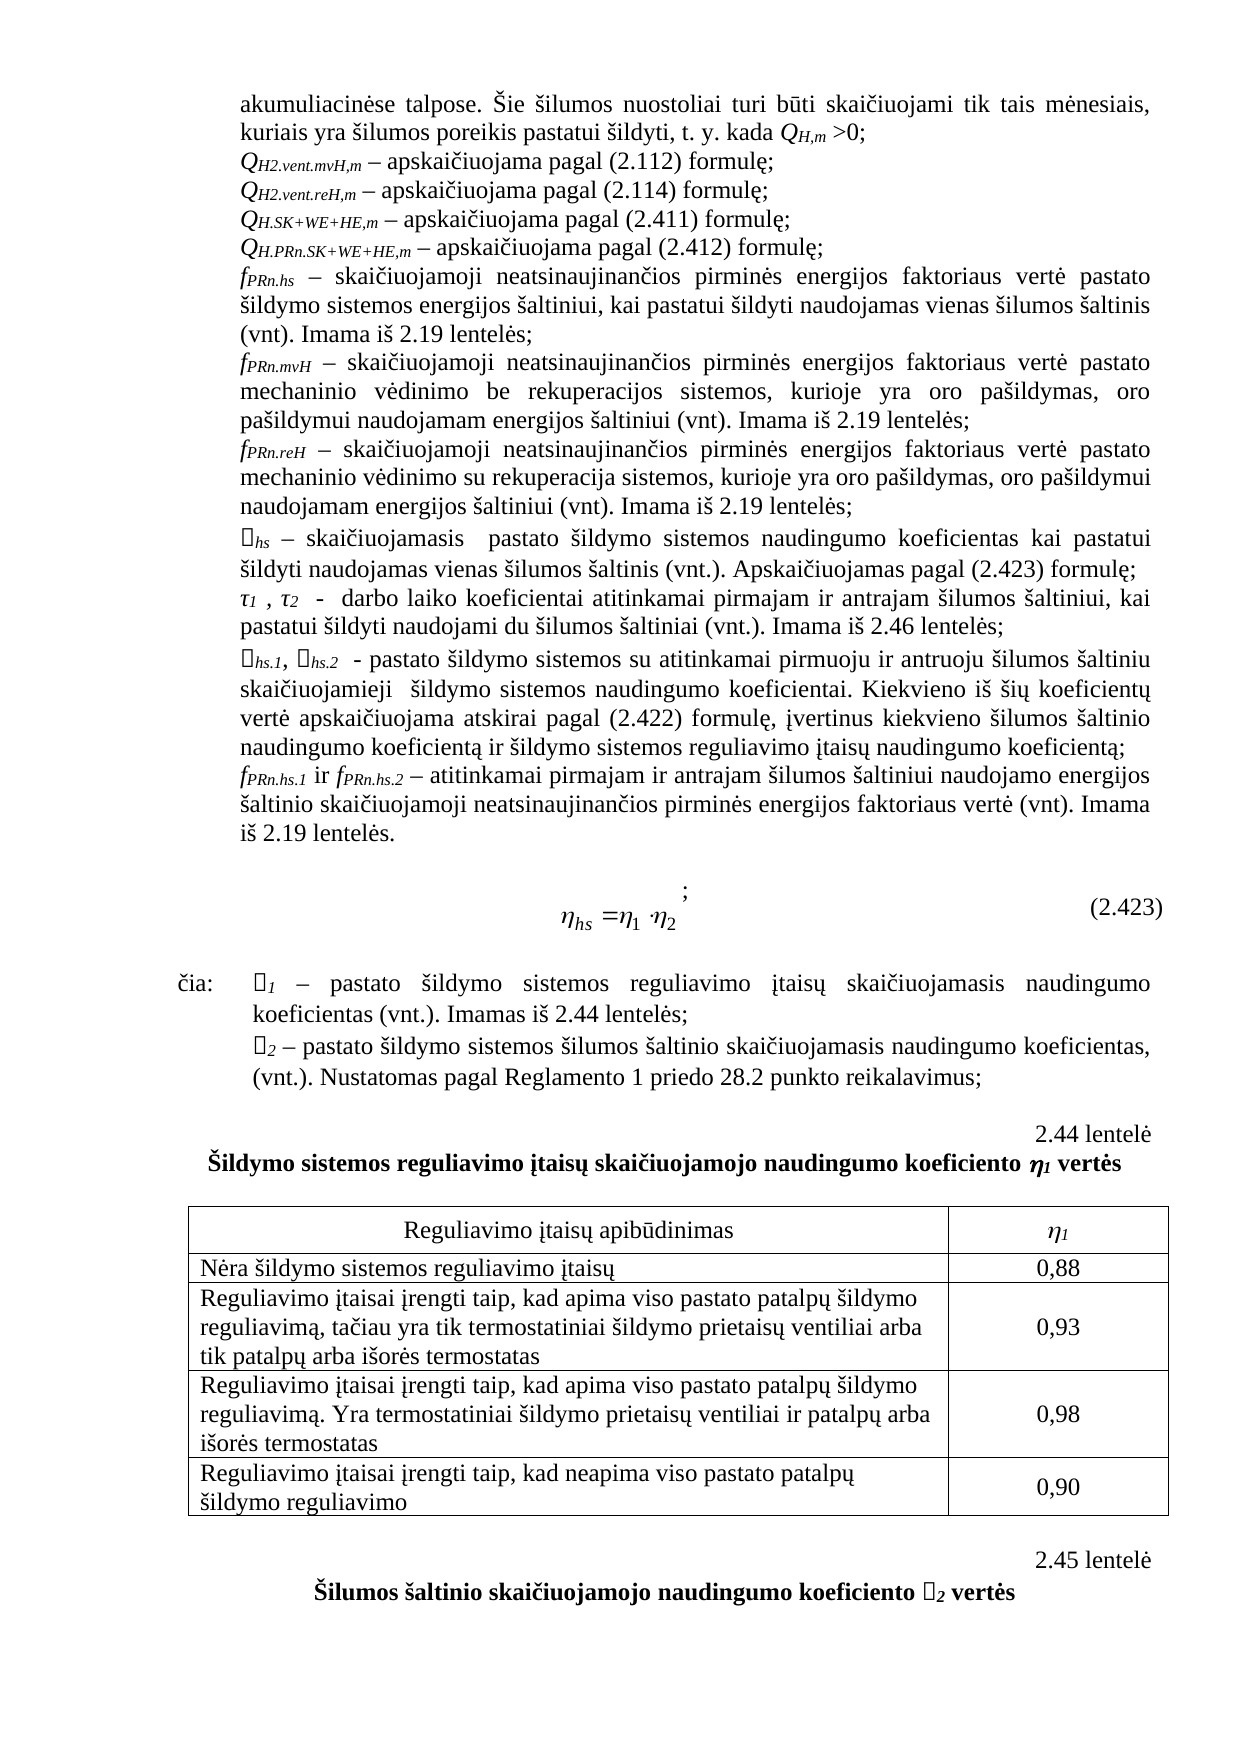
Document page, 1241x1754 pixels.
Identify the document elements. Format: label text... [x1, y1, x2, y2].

table_cell 0,93 [949, 1283, 1168, 1369]
text 2.45 lentelė [252, 1545, 1151, 1574]
table_cell Reguliavimo įtaisai įrengti taip, kad neapima viso pastato patalpų šildymo reguliavimo [189, 1458, 948, 1515]
text akumuliacinėse talpose. Šie šilumos nuostoliai turi būti skaičiuojami tik tais mėnesiais, kuriais yra šilumos poreikis pastatui šildyti, t. y. kada QH,m >0; [240, 89, 1151, 146]
text hs – skaičiuojamasis pastato šildymo sistemos naudingumo koeficientas kai pastatui šildyti naudojamas vienas šilumos šaltinis (vnt.). Apskaičiuojamas pagal (2.423) formulę; [240, 520, 1151, 583]
table_header Reguliavimo įtaisų apibūdinimas [189, 1207, 948, 1252]
text QH2.vent.reH,m – apskaičiuojama pagal (2.114) formulę; [240, 175, 1151, 204]
table_cell 0,88 [949, 1254, 1168, 1282]
text Šilumos šaltinio skaičiuojamojo naudingumo koeficiento 2 vertės [177, 1574, 1151, 1608]
text fPRn.hs – skaičiuojamoji neatsinaujinančios pirminės energijos faktoriaus vertė pastato šildymo sistemos energijos šaltiniui, kai pastatui šildyti naudojamas vienas šilumos šaltinis (vnt). Imama iš 2.19 lentelės; [240, 261, 1151, 347]
table_header 1 [949, 1207, 1168, 1252]
table_cell Nėra šildymo sistemos reguliavimo įtaisų [189, 1254, 948, 1282]
text QH.SK+WE+HE,m – apskaičiuojama pagal (2.411) formulę; [240, 204, 1151, 232]
text fPRn.reH – skaičiuojamoji neatsinaujinančios pirminės energijos faktoriaus vertė pastato mechaninio vėdinimo su rekuperacija sistemos, kurioje yra oro pašildymas, oro pašildymui naudojamam energijos šaltiniui (vnt). Imama iš 2.19 lentelės; [240, 434, 1151, 520]
text čia: 1 – pastato šildymo sistemos reguliavimo įtaisų skaičiuojamasis naudingumo koeficientas (vnt.). Imamas iš 2.44 lentelės; [177, 965, 1151, 1028]
text fPRn.hs.1 ir fPRn.hs.2 – atitinkamai pirmajam ir antrajam šilumos šaltiniui naudojamo energijos šaltinio skaičiuojamoji neatsinaujinančios pirminės energijos faktoriaus vertė (vnt). Imama iš 2.19 lentelės. [240, 761, 1151, 847]
table_cell Reguliavimo įtaisai įrengti taip, kad apima viso pastato patalpų šildymo reguliavimą. Yra termostatiniai šildymo prietaisų ventiliai ir patalpų arba išorės termostatas [189, 1371, 948, 1457]
table_header ; [177, 876, 1069, 936]
text Šildymo sistemos reguliavimo įtaisų skaičiuojamojo naudingumo koeficiento 1 vertės [177, 1148, 1151, 1177]
table_header (2.423) [1070, 876, 1174, 936]
text fPRn.mvH – skaičiuojamoji neatsinaujinančios pirminės energijos faktoriaus vertė pastato mechaninio vėdinimo be rekuperacijos sistemos, kurioje yra oro pašildymas, oro pašildymui naudojamam energijos šaltiniui (vnt). Imama iš 2.19 lentelės; [240, 347, 1151, 434]
table_cell 0,98 [949, 1371, 1168, 1457]
text 2 – pastato šildymo sistemos šilumos šaltinio skaičiuojamasis naudingumo koeficientas, (vnt.). Nustatomas pagal Reglamento 1 priedo 28.2 punkto reikalavimus; [252, 1028, 1151, 1091]
text QH2.vent.mvH,m – apskaičiuojama pagal (2.112) formulę; [240, 146, 1151, 175]
text τ1 , τ2 - darbo laiko koeficientai atitinkamai pirmajam ir antrajam šilumos šaltiniui, kai pastatui šildyti naudojami du šilumos šaltiniai (vnt.). Imama iš 2.46 lentelės; [240, 583, 1151, 640]
text 2.44 lentelė [252, 1119, 1151, 1148]
table_cell 0,90 [949, 1458, 1168, 1515]
table_cell Reguliavimo įtaisai įrengti taip, kad apima viso pastato patalpų šildymo reguliavimą, tačiau yra tik termostatiniai šildymo prietaisų ventiliai arba tik patalpų arba išorės termostatas [189, 1283, 948, 1369]
text QH.PRn.SK+WE+HE,m – apskaičiuojama pagal (2.412) formulę; [240, 232, 1151, 261]
text hs.1, hs.2 - pastato šildymo sistemos su atitinkamai pirmuoju ir antruoju šilumos šaltiniu skaičiuojamieji šildymo sistemos naudingumo koeficientai. Kiekvieno iš šių koeficientų vertė apskaičiuojama atskirai pagal (2.422) formulę, įvertinus kiekvieno šilumos šaltinio naudingumo koeficientą ir šildymo sistemos reguliavimo įtaisų naudingumo koeficientą; [240, 640, 1151, 761]
